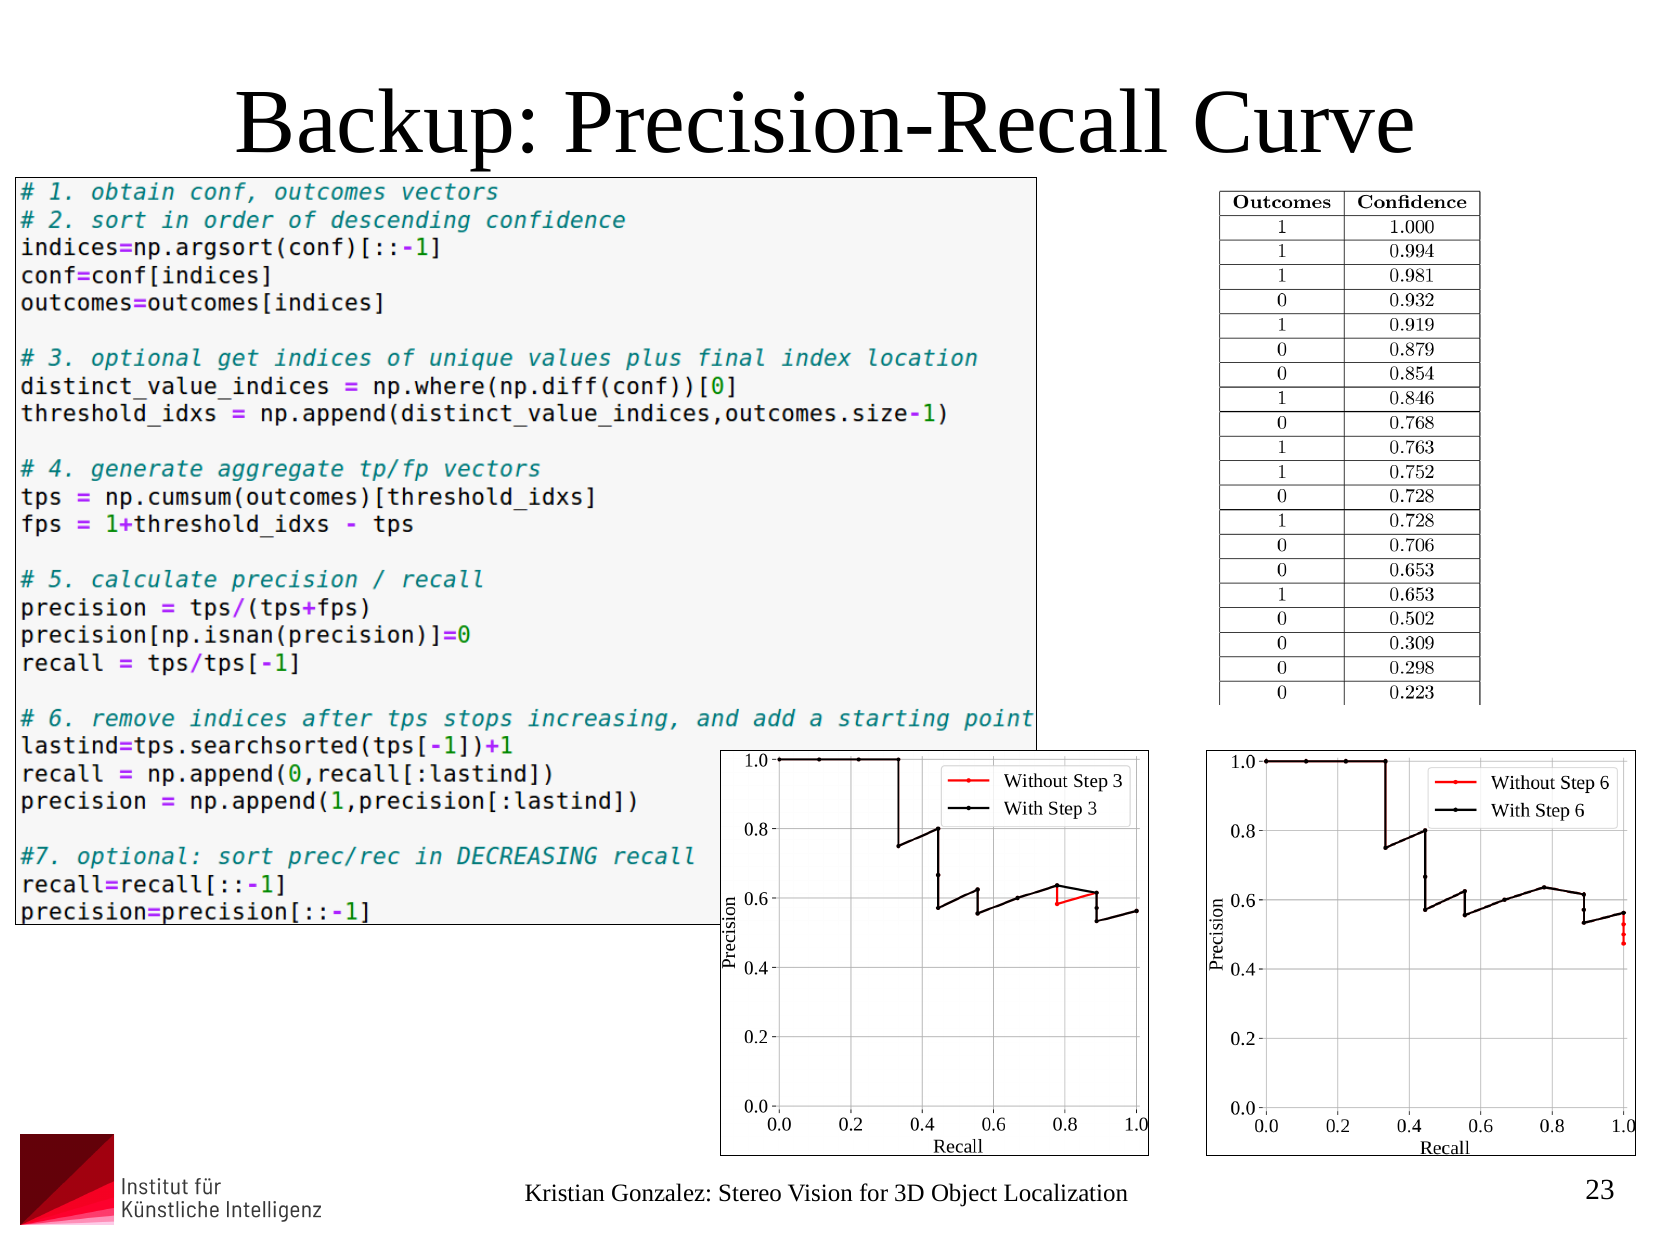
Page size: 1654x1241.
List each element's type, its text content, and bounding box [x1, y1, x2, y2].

title Backup: Precision-Recall Curve [170, 53, 1483, 189]
picture [15, 177, 1149, 1156]
picture [1206, 750, 1636, 1156]
picture [20, 1134, 321, 1225]
picture [1216, 188, 1487, 705]
